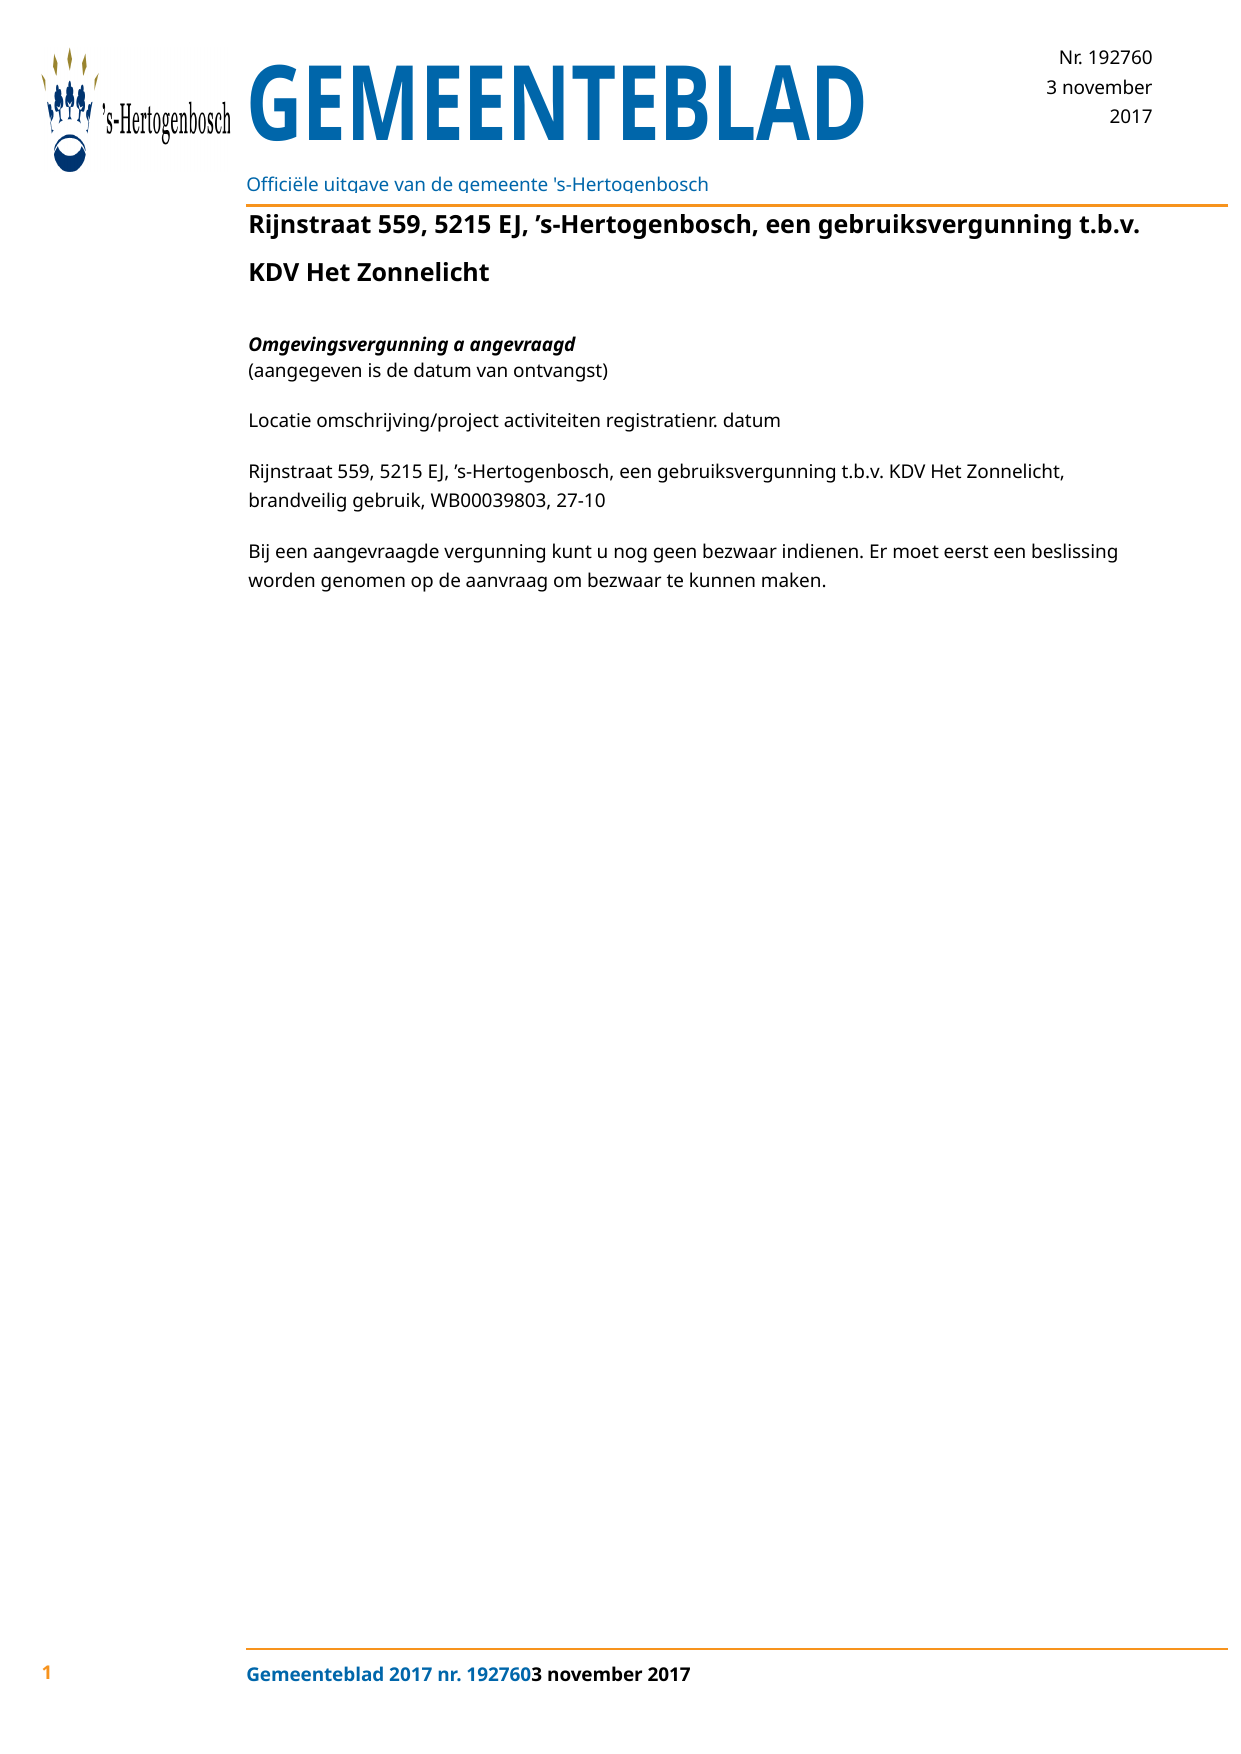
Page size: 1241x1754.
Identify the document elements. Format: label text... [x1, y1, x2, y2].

text Omgevingsvergunning a angevraagd [248, 331, 1152, 357]
text Bij een aangevraagde vergunning kunt u nog geen bezwaar indienen. Er moet eerst een beslissing worden genomen op de aanvraag om bezwaar te kunnen maken. [248, 538, 1152, 593]
text Locatie omschrijving/project activiteiten registratienr. datum [248, 408, 1152, 433]
text Rijnstraat 559, 5215 EJ, ’s-Hertogenbosch, een gebruiksvergunning t.b.v. KDV Het Zonnelicht, brandveilig gebruik, WB00039803, 27-10 [248, 458, 1152, 513]
text Rijnstraat 559, 5215 EJ, ’s-Hertogenbosch, een gebruiksvergunning t.b.v. KDV Het Zonnelicht [248, 207, 1152, 288]
text (aangegeven is de datum van ontvangst) [248, 357, 1152, 383]
picture [41, 47, 231, 172]
